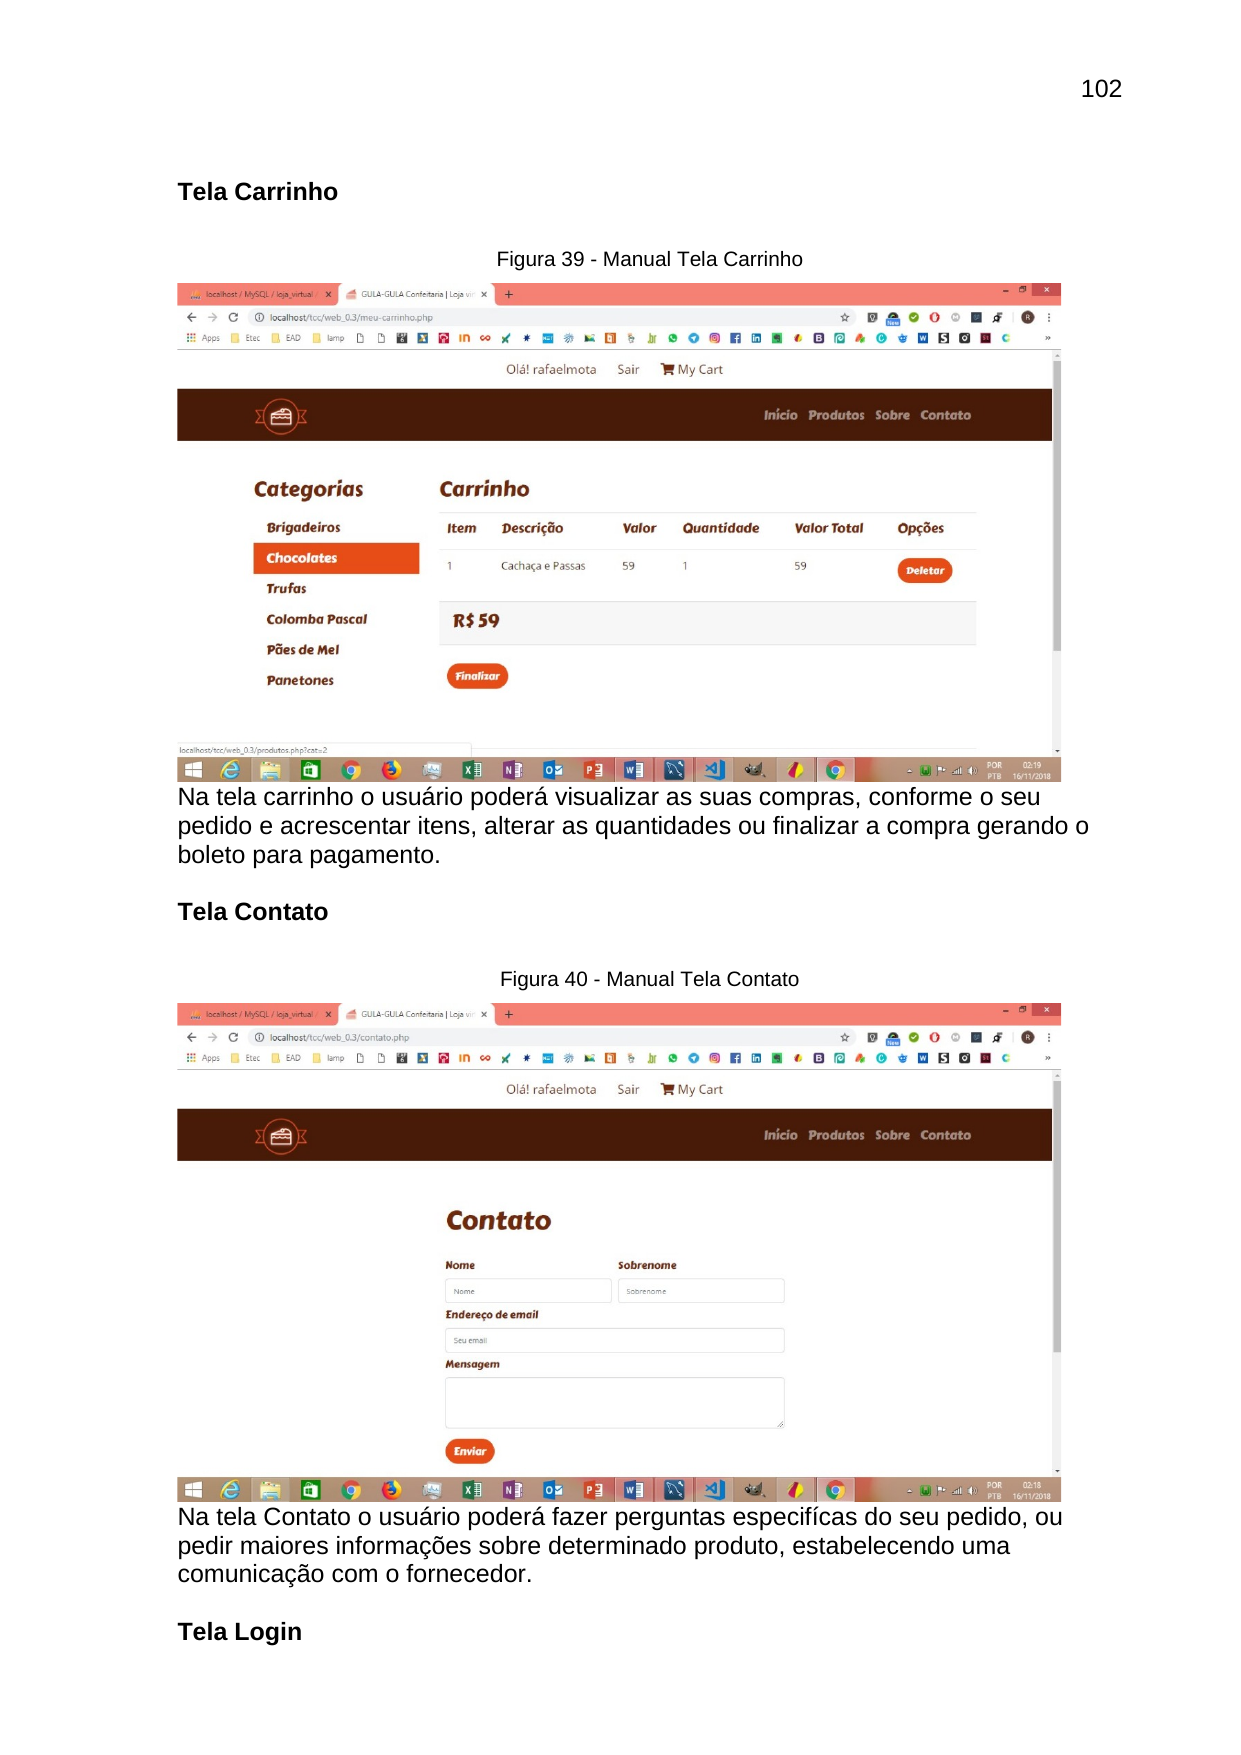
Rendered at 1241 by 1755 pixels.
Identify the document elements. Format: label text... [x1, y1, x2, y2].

text Na tela carrinho o usuário poderá visualizar as suas compras, conforme o seu pedido e acrescentar itens, alterar as quantidades ou finalizar a compra gerando o boleto para pagamento. [177, 782, 1122, 868]
text Na tela Contato o usuário poderá fazer perguntas especifícas do seu pedido, ou pedir maiores informações sobre determinado produto, estabelecendo uma comunicação com o fornecedor. [177, 1502, 1122, 1588]
text Figura 40 - Manual Tela Contato [177, 967, 1122, 991]
text Tela Login [177, 1617, 1122, 1646]
text Tela Carrinho [177, 177, 1122, 206]
text Figura 39 - Manual Tela Carrinho [177, 247, 1122, 271]
text Tela Contato [177, 897, 1122, 926]
